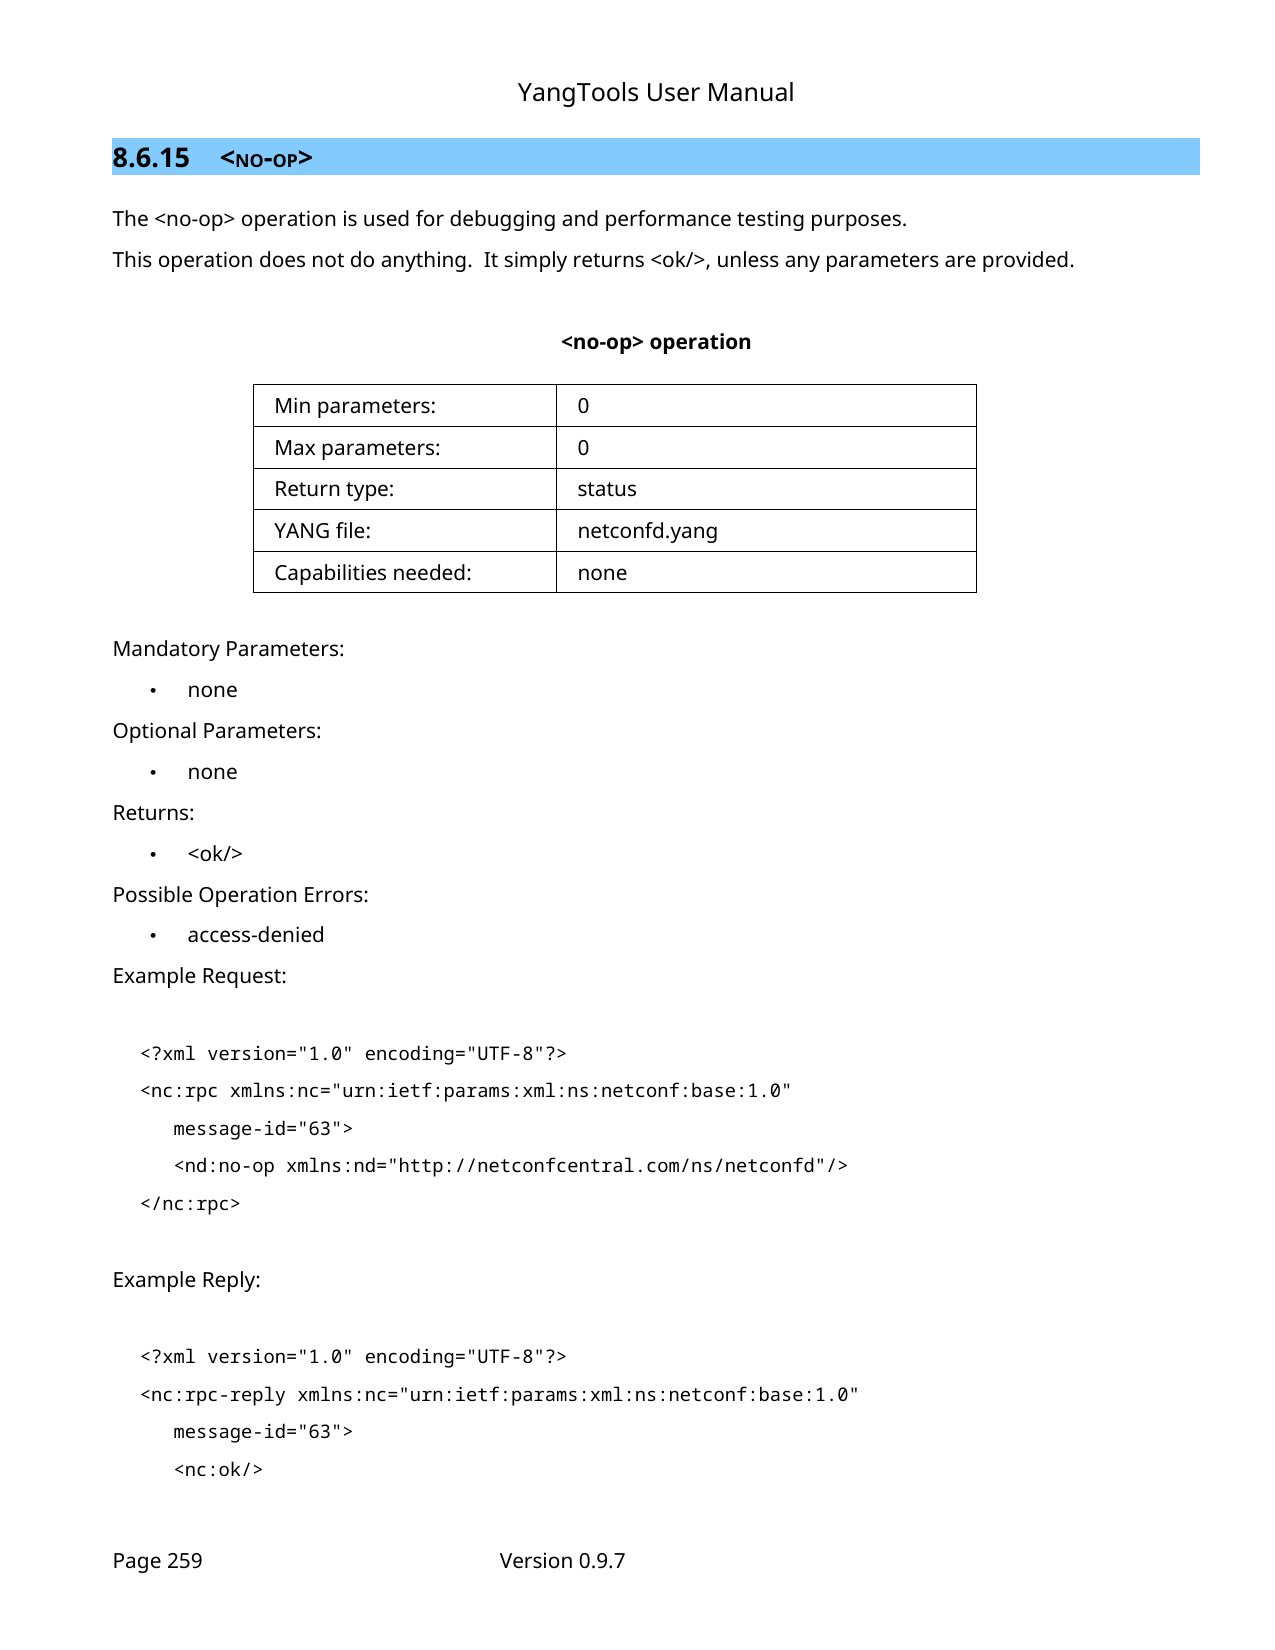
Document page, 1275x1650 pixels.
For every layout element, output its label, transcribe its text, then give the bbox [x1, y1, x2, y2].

list <ok/> [150, 839, 1200, 867]
subtitle <no-op> [112, 138, 1200, 175]
text <nd:no-op xmlns:nd="http://netconfcentral.com/ns/netconfd"/> [139, 1152, 1200, 1178]
table_cell Max parameters: [254, 427, 556, 467]
text This operation does not do anything. It simply returns <ok/>, unless any parameters are provided. [112, 246, 1200, 274]
text Example Request: [112, 962, 1200, 990]
table_cell Capabilities needed: [254, 552, 556, 592]
list none [150, 675, 1200, 703]
text <nc:ok/> [139, 1456, 1200, 1481]
table_cell Return type: [254, 469, 556, 509]
table_cell 0 [557, 427, 976, 467]
text <nc:rpc xmlns:nc="urn:ietf:params:xml:ns:netconf:base:1.0" [139, 1077, 1200, 1103]
table_cell none [557, 552, 976, 592]
text <?xml version="1.0" encoding="UTF-8"?> [139, 1343, 1200, 1369]
list access-denied [150, 921, 1200, 949]
text The <no-op> operation is used for debugging and performance testing purposes. [112, 204, 1200, 233]
text message-id="63"> [139, 1418, 1200, 1444]
text Mandatory Parameters: [112, 634, 1200, 662]
table_cell YANG file: [254, 510, 556, 551]
table_cell status [557, 469, 976, 509]
text Possible Operation Errors: [112, 880, 1200, 908]
subtitle <no-op> operation [127, 327, 1185, 356]
text Optional Parameters: [112, 716, 1200, 744]
text <nc:rpc-reply xmlns:nc="urn:ietf:params:xml:ns:netconf:base:1.0" [139, 1381, 1200, 1406]
table_header Min parameters: [254, 385, 556, 426]
text <?xml version="1.0" encoding="UTF-8"?> [139, 1040, 1200, 1066]
table_header 0 [557, 385, 976, 426]
table_cell netconfd.yang [557, 510, 976, 551]
text </nc:rpc> [139, 1190, 1200, 1216]
text message-id="63"> [139, 1115, 1200, 1141]
text Returns: [112, 798, 1200, 826]
text Example Reply: [112, 1265, 1200, 1293]
list none [150, 757, 1200, 785]
